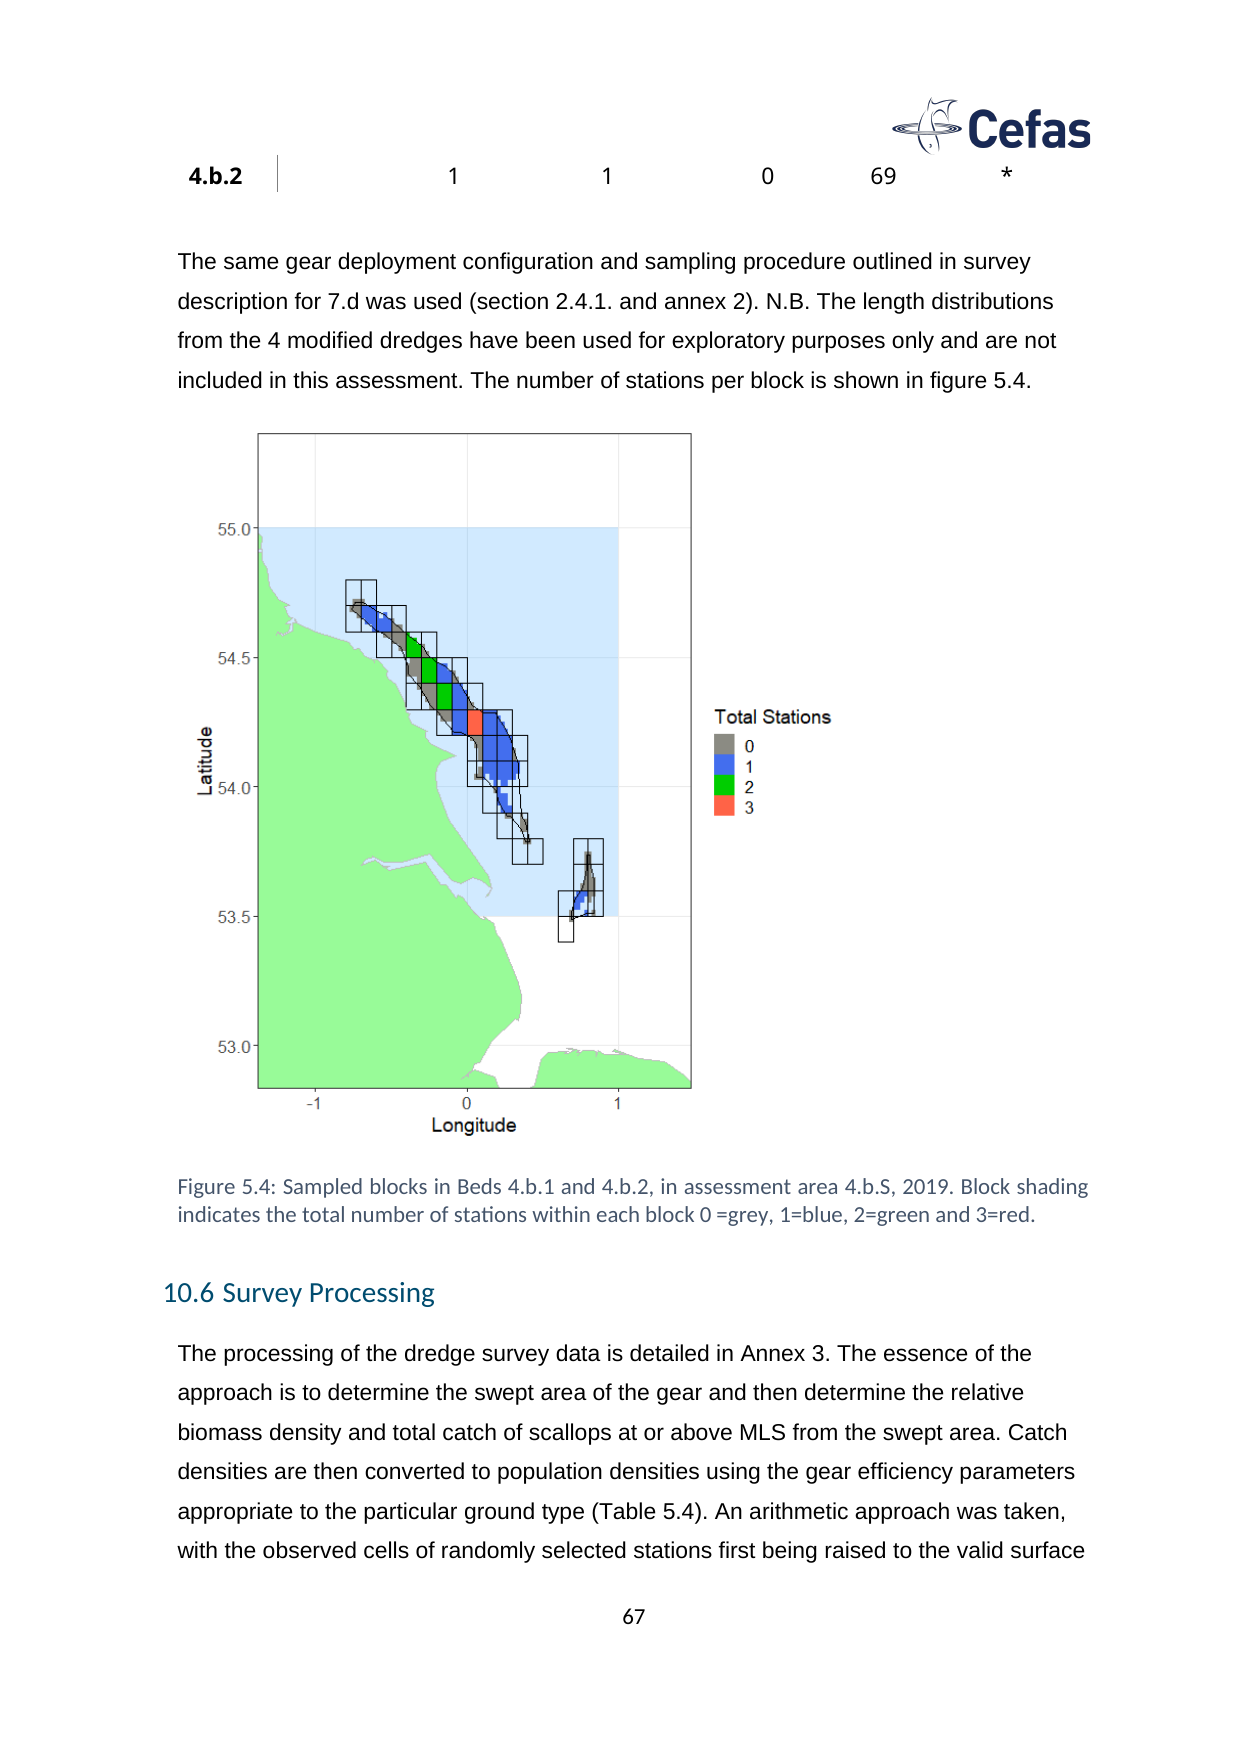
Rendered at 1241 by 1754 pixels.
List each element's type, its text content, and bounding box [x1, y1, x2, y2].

table_cell 1 [477, 155, 625, 192]
table_cell 0 [625, 155, 786, 192]
text The same gear deployment configuration and sampling procedure outlined in survey description for 7.d was used (section 2.4.1. and annex 2). N.B. The length distributions from the 4 modified dredges have been used for exploratory purposes only and are not included in this assessment. The number of stations per block is shown in figure 5.4. [177, 248, 1090, 393]
table_cell 4.b.2 [177, 155, 277, 192]
text The processing of the dredge survey data is detailed in Annex 3. The essence of the approach is to determine the swept area of the gear and then determine the relative biomass density and total catch of scallops at or above MLS from the swept area. Catch densities are then converted to population densities using the gear efficiency parameters appropriate to the particular ground type (Table 5.4). An arithmetic approach was taken, with the observed cells of randomly selected stations first being raised to the valid surface [177, 1340, 1090, 1563]
table_cell * [908, 155, 1024, 192]
text Figure 5.4: Sampled blocks in Beds 4.b.1 and 4.b.2, in assessment area 4.b.S, 2019. Block shading indicates the total number of stations within each block 0 =grey, 1=blue, 2=green and 3=red. [177, 1172, 1090, 1228]
subtitle Survey Processing [162, 1274, 1090, 1309]
table_cell 1 [278, 155, 477, 192]
table_cell 69 [786, 155, 907, 192]
